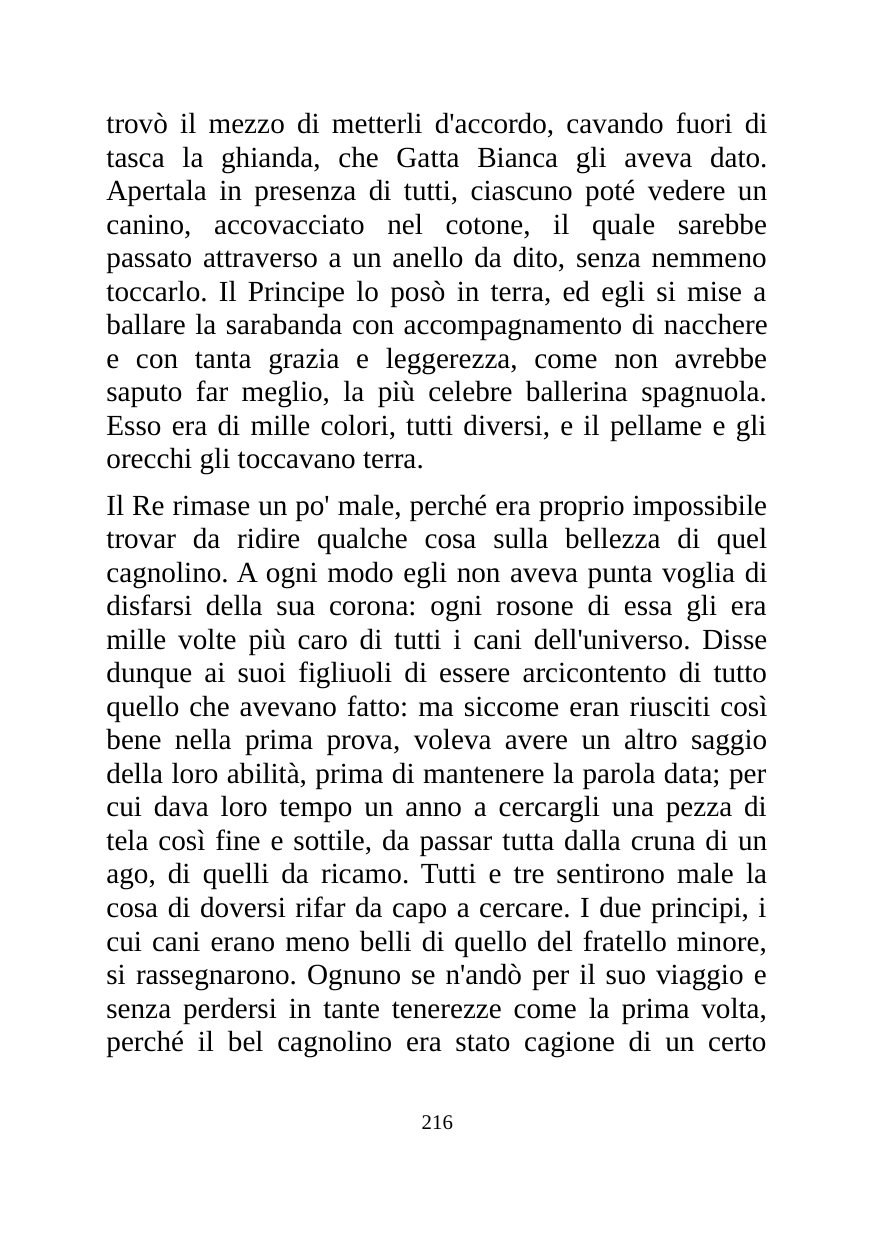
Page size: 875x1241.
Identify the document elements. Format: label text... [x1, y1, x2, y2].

text Il Re rimase un po' male, perché era proprio impossibile trovar da ridire qualche cosa sulla bellezza di quel cagnolino. A ogni modo egli non aveva punta voglia di disfarsi della sua corona: ogni rosone di essa gli era mille volte più caro di tutti i cani dell'universo. Disse dunque ai suoi figliuoli di essere arcicontento di tutto quello che avevano fatto: ma siccome eran riusciti così bene nella prima prova, voleva avere un altro saggio della loro abilità, prima di mantenere la parola data; per cui dava loro tempo un anno a cercargli una pezza di tela così fine e sottile, da passar tutta dalla cruna di un ago, di quelli da ricamo. Tutti e tre sentirono male la cosa di doversi rifar da capo a cercare. I due principi, i cui cani erano meno belli di quello del fratello minore, si rassegnarono. Ognuno se n'andò per il suo viaggio e senza perdersi in tante tenerezze come la prima volta, perché il bel cagnolino era stato cagione di un certo [106, 488, 768, 1058]
text trovò il mezzo di metterli d'accordo, cavando fuori di tasca la ghianda, che Gatta Bianca gli aveva dato. Apertala in presenza di tutti, ciascuno poté vedere un canino, accovacciato nel cotone, il quale sarebbe passato attraverso a un anello da dito, senza nemmeno toccarlo. Il Principe lo posò in terra, ed egli si mise a ballare la sarabanda con accompagnamento di nacchere e con tanta grazia e leggerezza, come non avrebbe saputo far meglio, la più celebre ballerina spagnuola. Esso era di mille colori, tutti diversi, e il pellame e gli orecchi gli toccavano terra. [106, 106, 768, 475]
